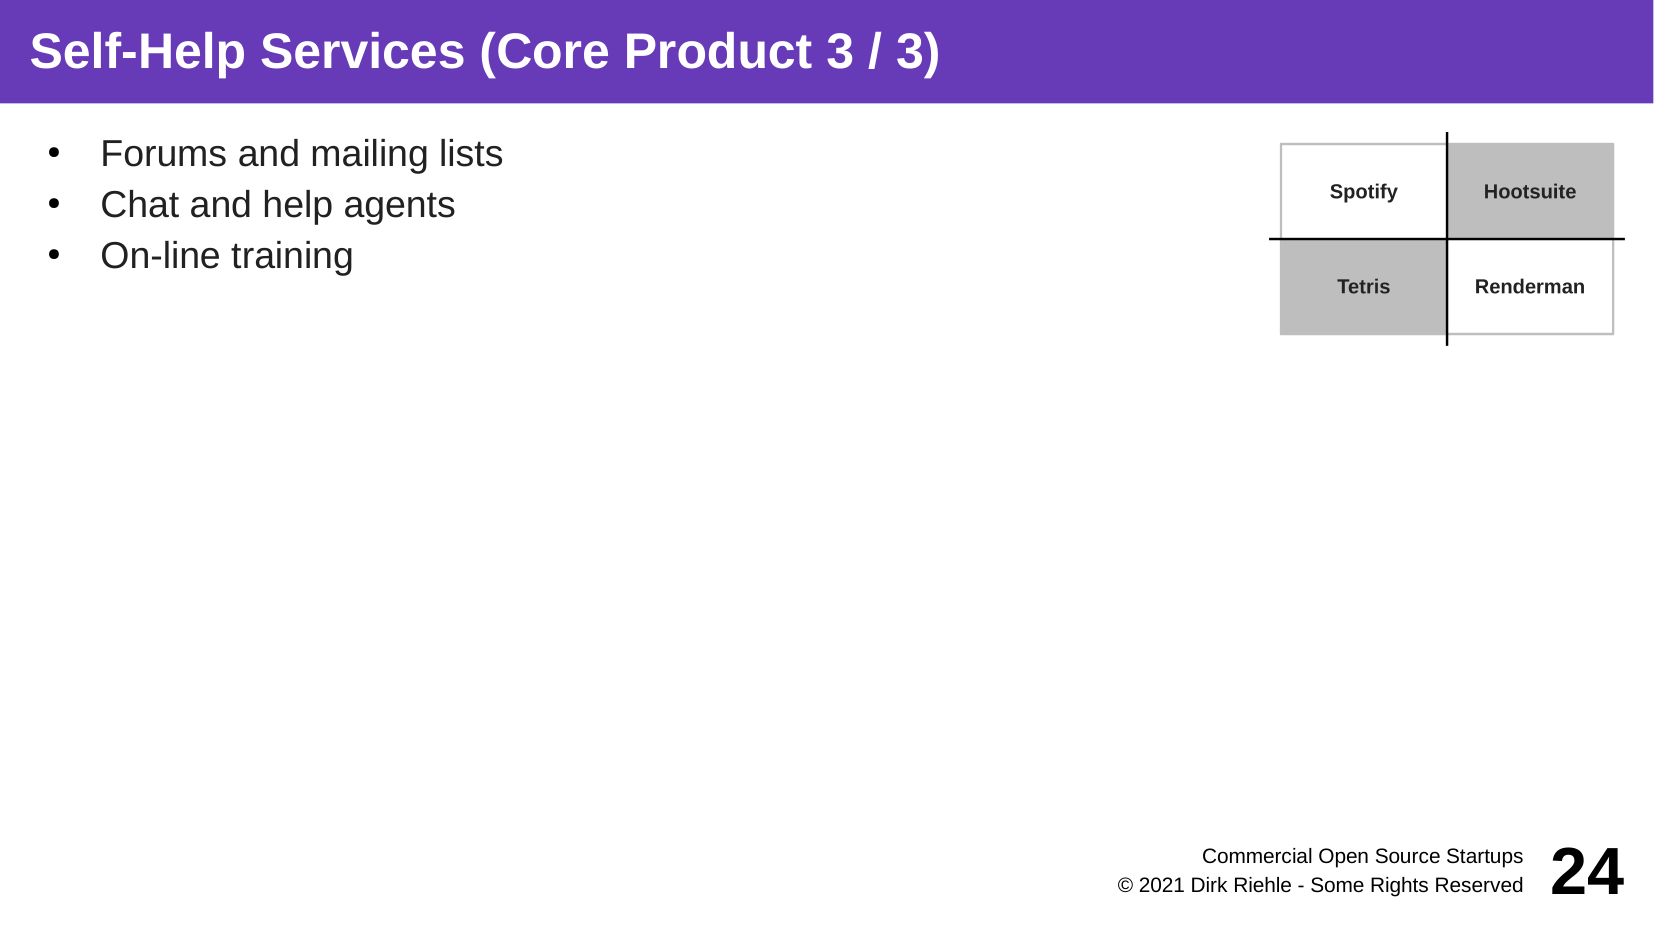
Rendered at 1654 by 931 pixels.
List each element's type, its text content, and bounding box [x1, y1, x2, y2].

picture [1269, 132, 1625, 346]
title Self-Help Services (Core Product 3 / 3) [0, 0, 1654, 104]
list Forums and mailing lists Chat and help agents On-line training [29, 132, 1625, 813]
